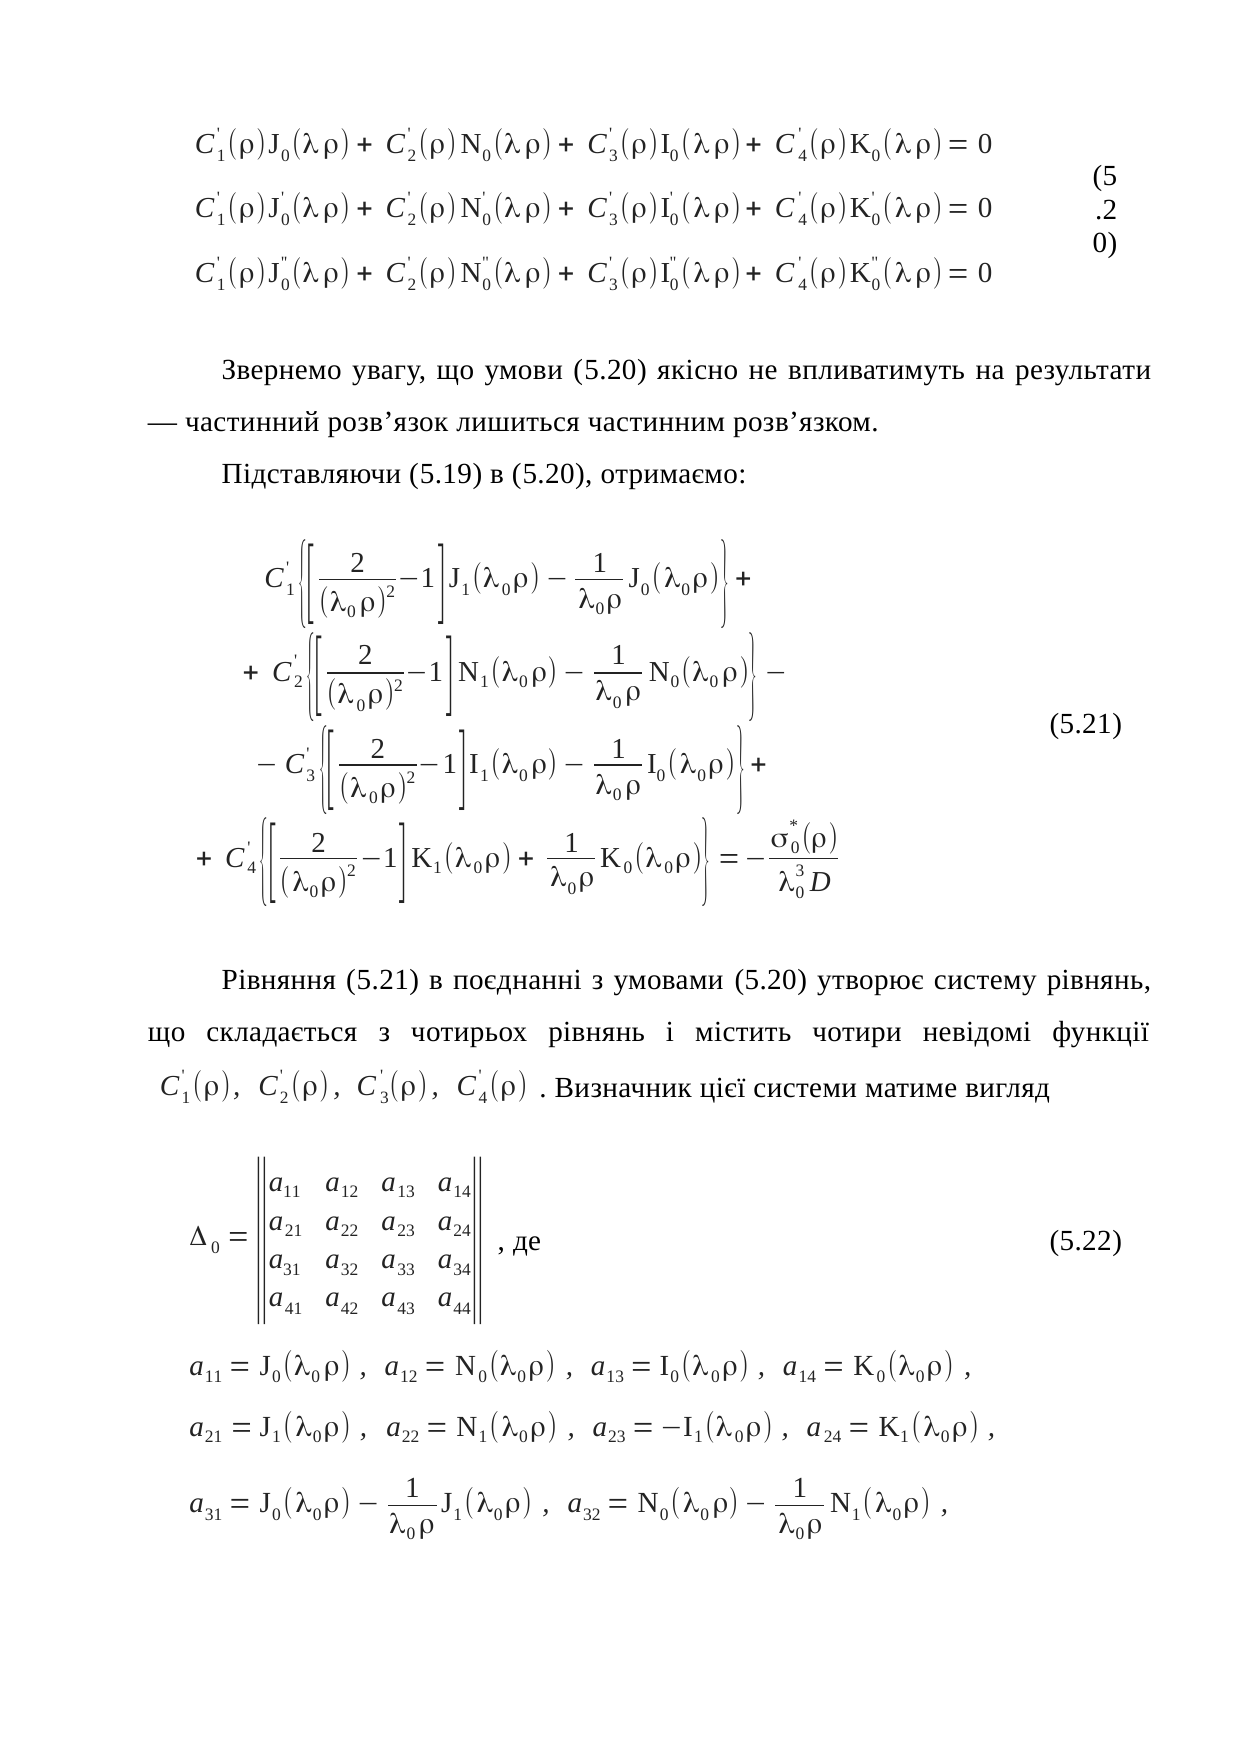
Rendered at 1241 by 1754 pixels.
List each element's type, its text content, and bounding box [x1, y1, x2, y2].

text Підставляючи (4.19) в (4.20), отримаємо: [148, 456, 1152, 490]
text Звернемо увагу, що умови (4.20) якісно не впливатимуть на результати — частинний розв’язок лишиться частинним розв’язком. [148, 352, 1152, 438]
text Рівняння (4.21) в поєднанні з умовами (4.20) утворює систему рівнянь, що складається з чотирьох рівнянь і містить чотири невідомі функції . Визначник цієї системи матиме вигляд [148, 962, 1152, 1107]
text , де (4.22) [148, 1126, 1152, 1325]
text (4.21) [148, 509, 1152, 938]
table_header (4.20) [1054, 89, 1152, 352]
table_header [148, 89, 1054, 352]
